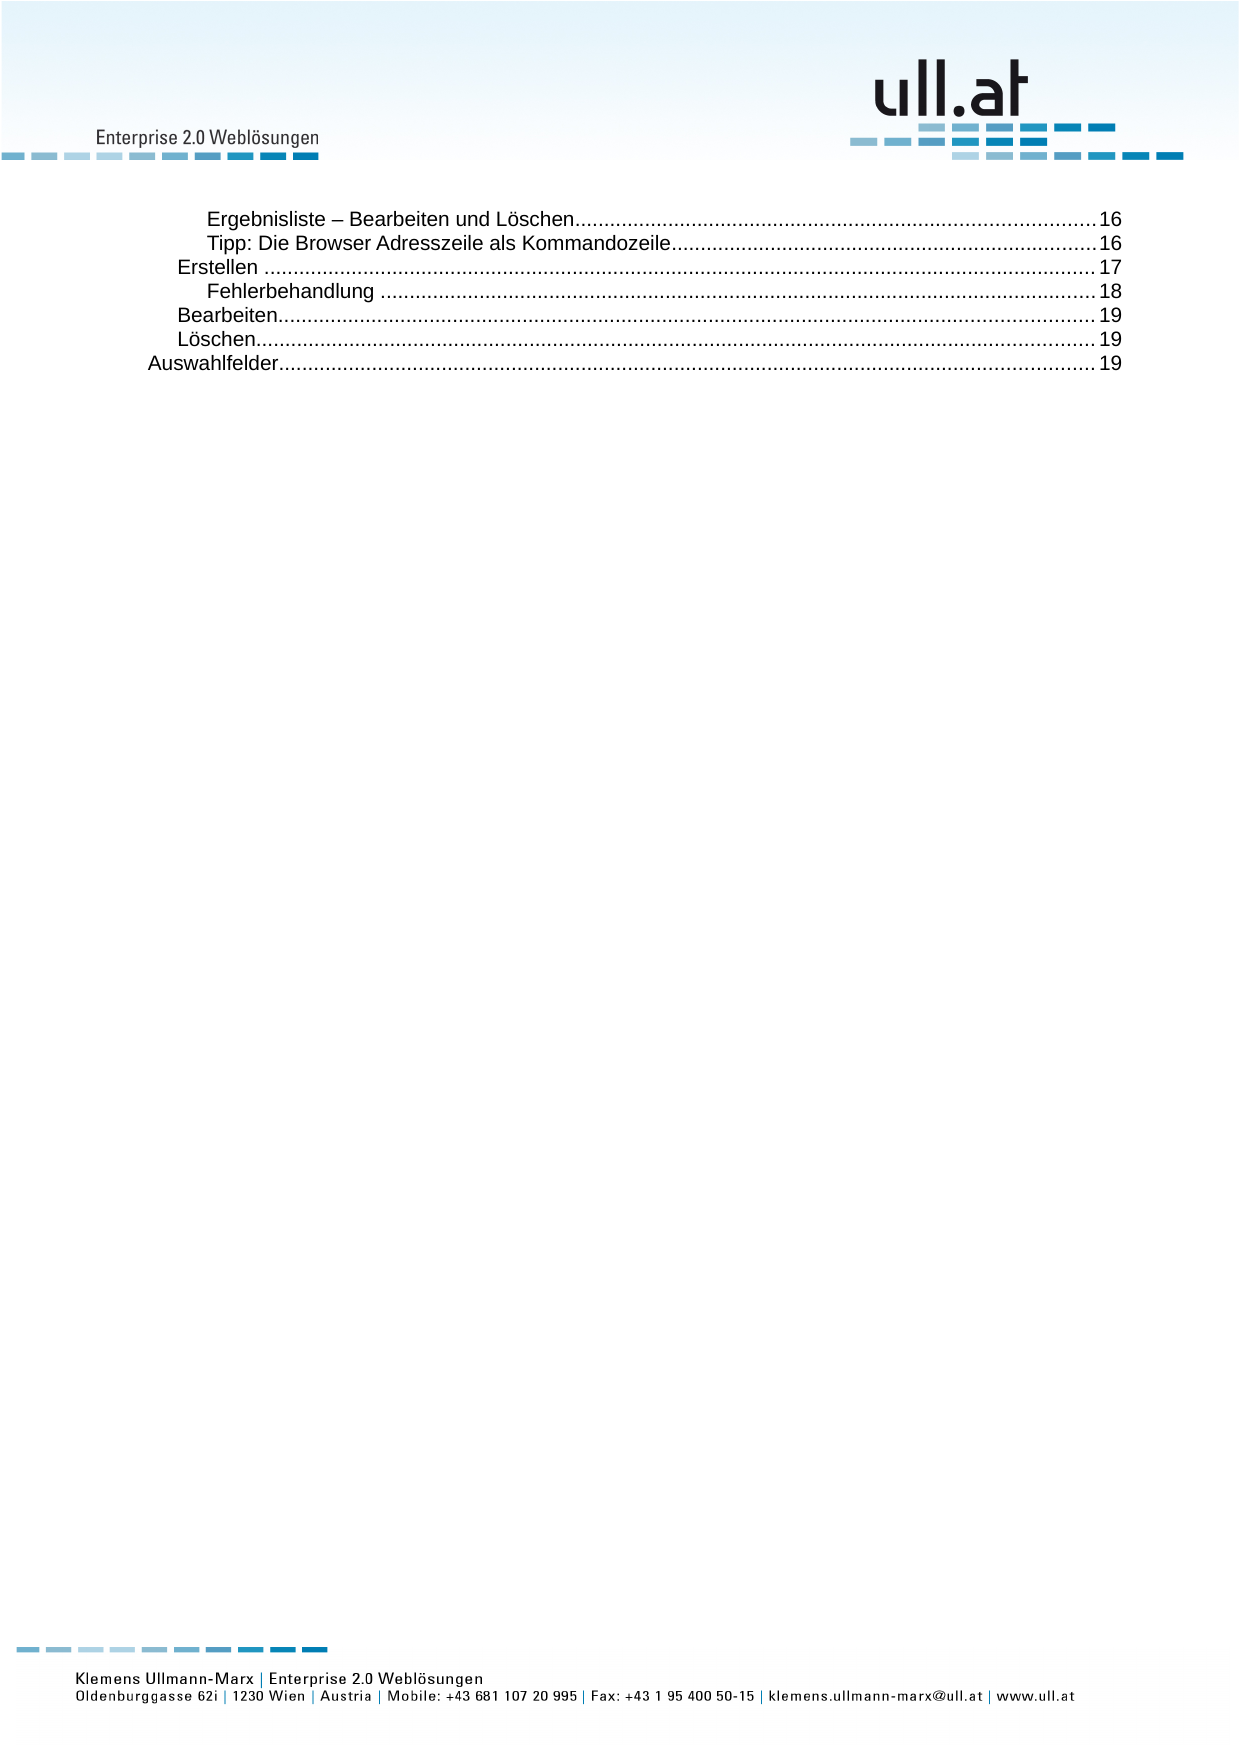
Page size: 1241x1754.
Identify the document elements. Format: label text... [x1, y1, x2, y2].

text Löschen 19 [177, 327, 1122, 351]
picture [1, 1, 1239, 160]
text Bearbeiten 19 [177, 303, 1122, 327]
picture [16, 1647, 1230, 1745]
text Ergebnisliste – Bearbeiten und Löschen 16 [207, 207, 1122, 231]
text Erstellen 17 [177, 255, 1122, 279]
text Auswahlfelder 19 [148, 351, 1122, 374]
text Fehlerbehandlung 18 [207, 279, 1122, 303]
text Tipp: Die Browser Adresszeile als Kommandozeile 16 [207, 231, 1122, 255]
